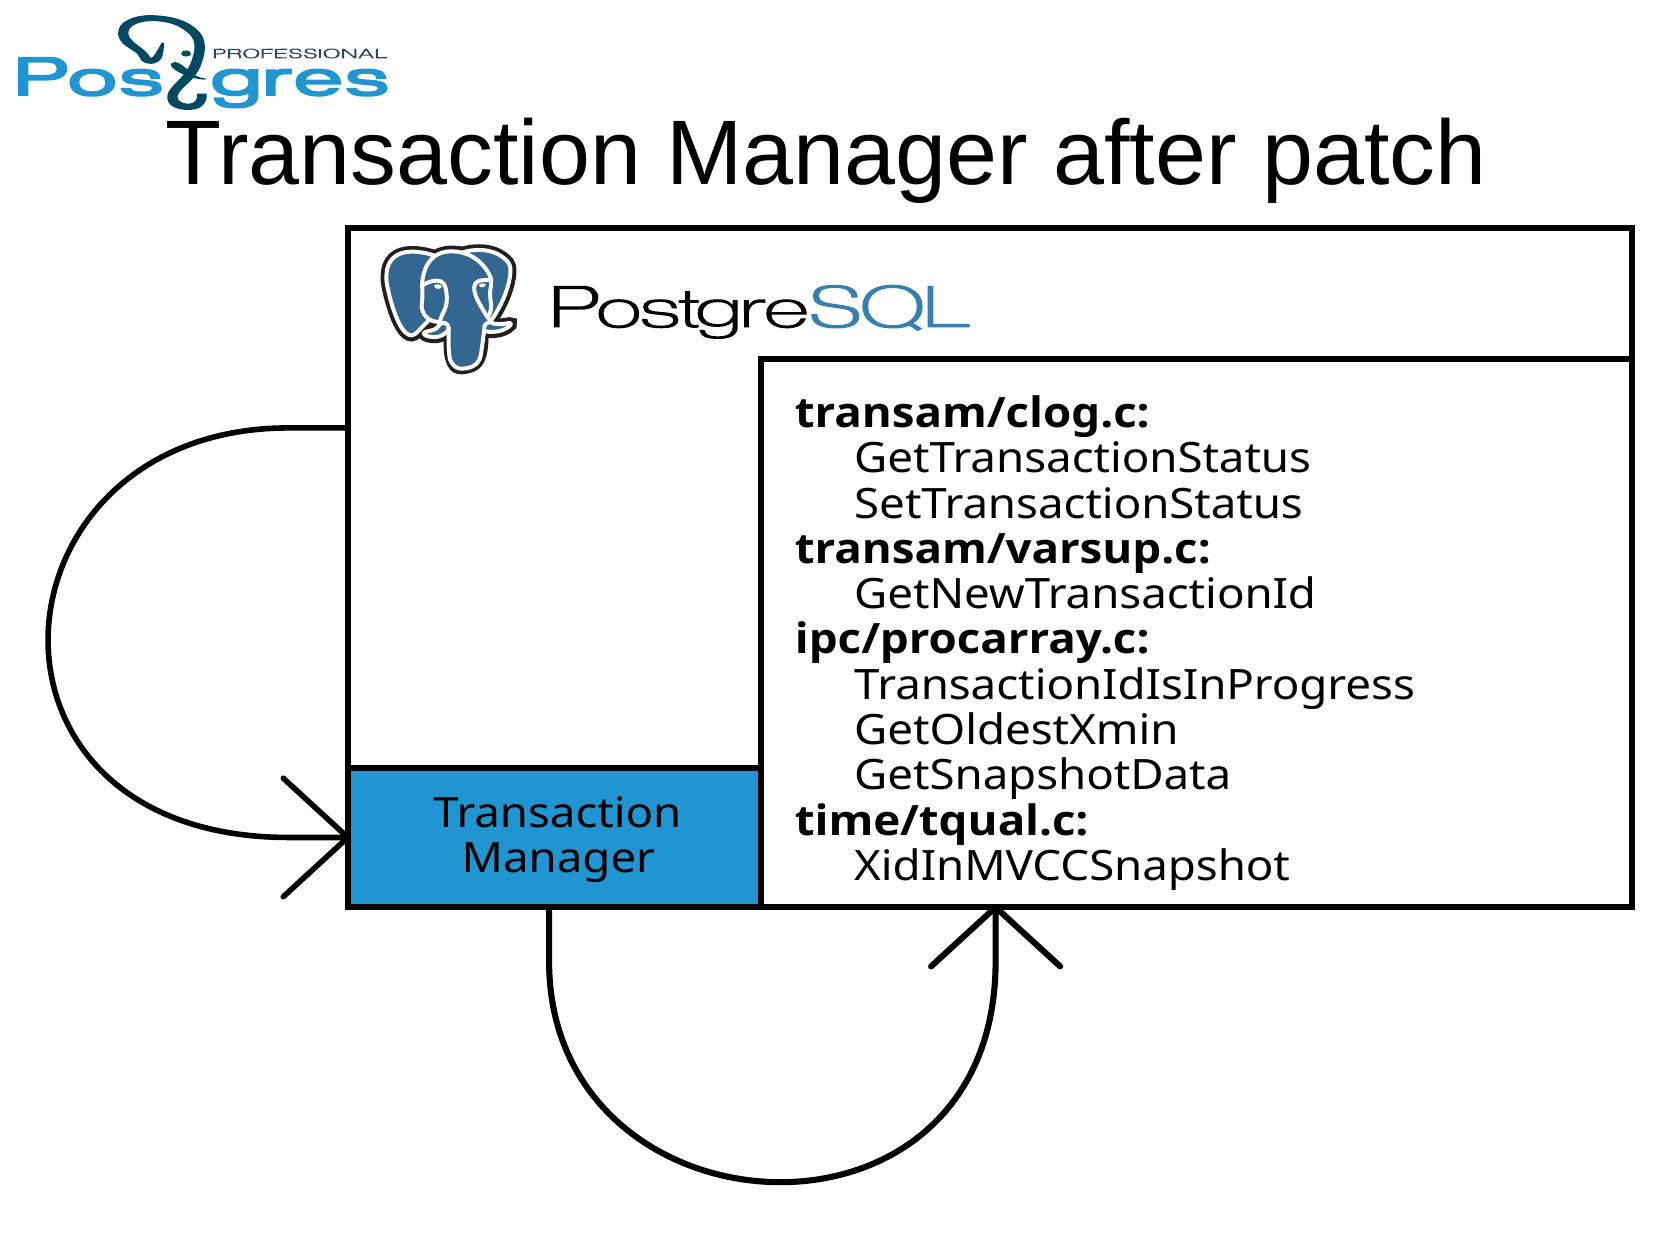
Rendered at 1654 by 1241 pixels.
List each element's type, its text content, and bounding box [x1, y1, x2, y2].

title Transaction Manager after patch [82, 49, 1571, 225]
picture [45, 225, 1636, 1186]
